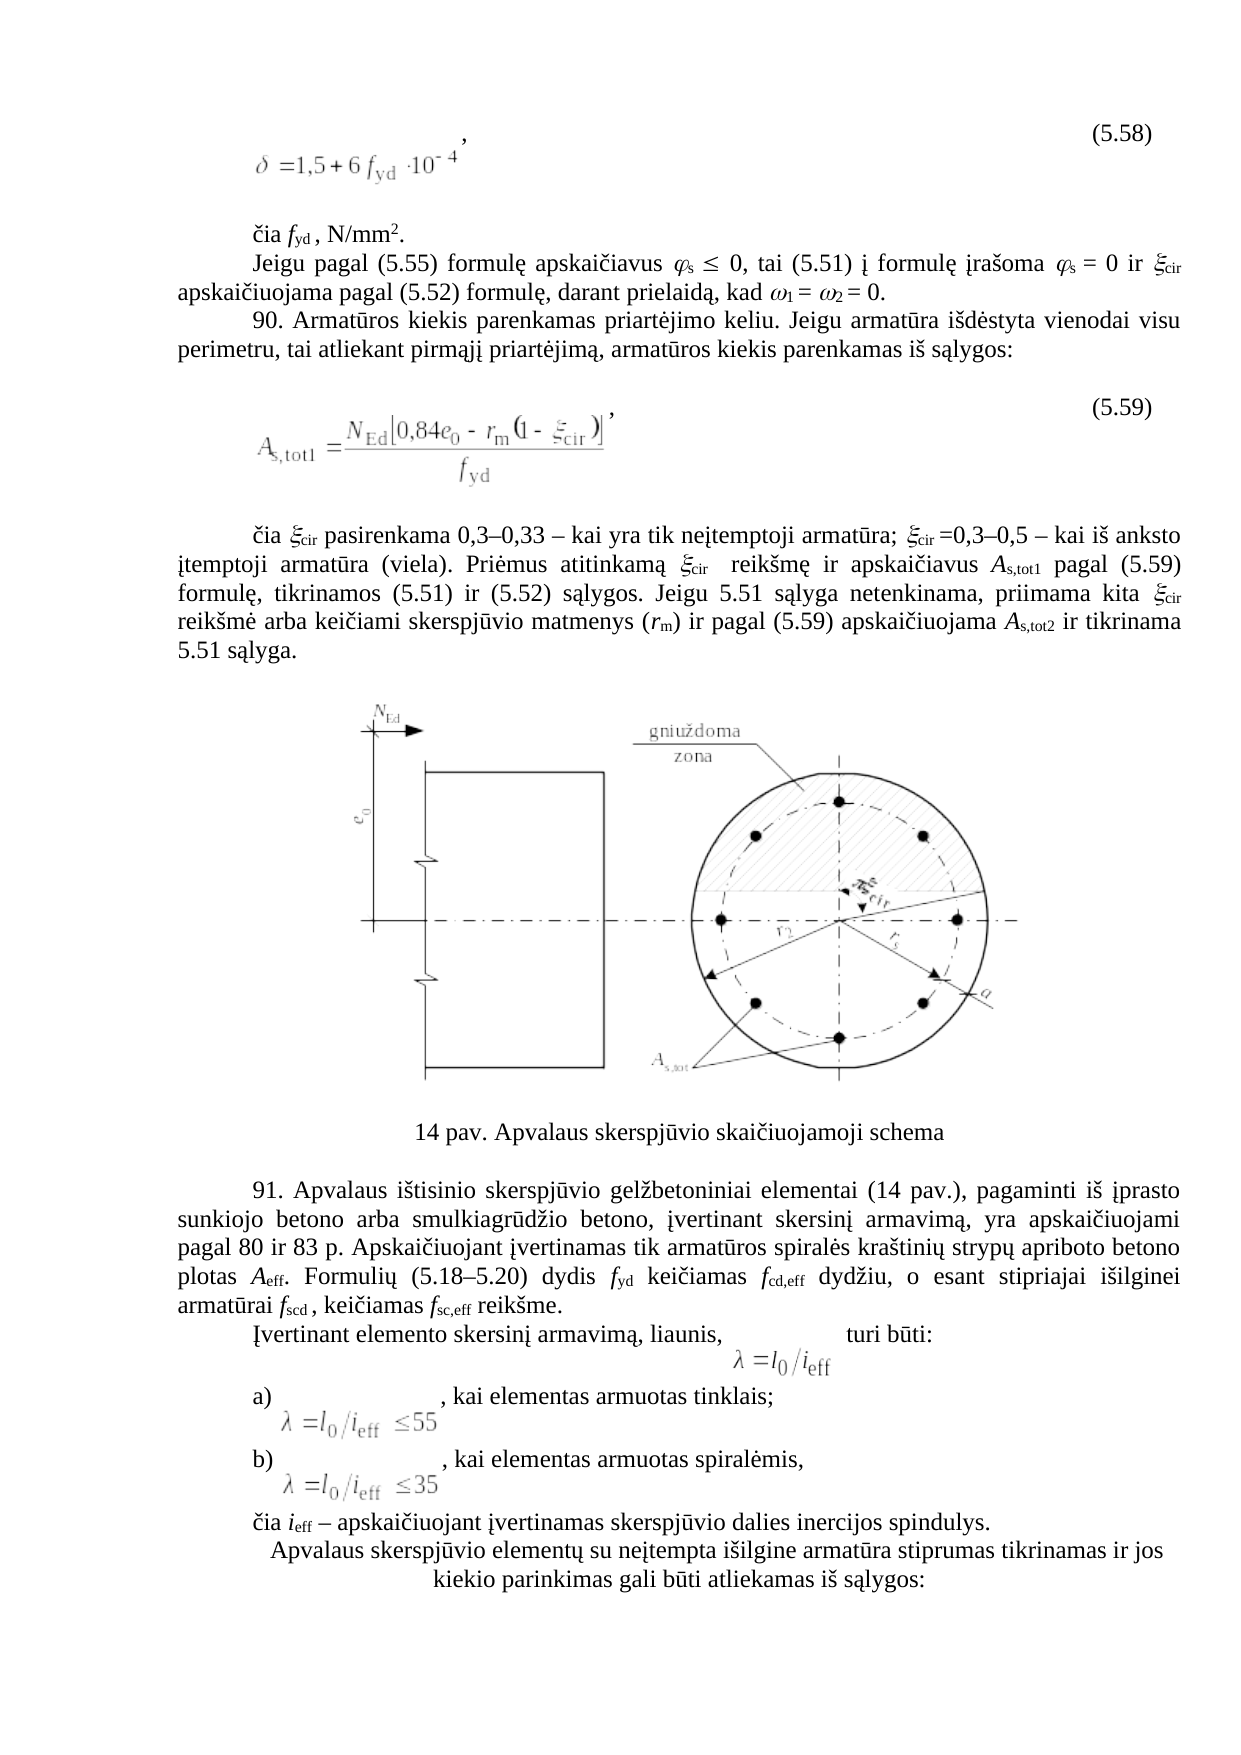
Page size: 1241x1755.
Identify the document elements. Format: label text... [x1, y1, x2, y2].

text čia xcir pasirenkama 0,3–0,33 – kai yra tik neįtemptoji armatūra; xcir =0,3–0,5 – kai iš anksto įtemptoji armatūra (viela). Priėmus atitinkamą xcir reikšmę ir apskaičiavus As,tot1 pagal (5.59) formulę, tikrinamos (5.51) ir (5.52) sąlygos. Jeigu 5.51 sąlyga netenkinama, priimama kita xcir reikšmė arba keičiami skerspjūvio matmenys (rm) ir pagal (5.59) apskaičiuojama As,tot2 ir tikrinama 5.51 sąlyga. [177, 520, 1181, 664]
text Apvalaus skerspjūvio elementų su neįtempta išilgine armatūra stiprumas tikrinamas ir jos kiekio parinkimas gali būti atliekamas iš sąlygos: [177, 1536, 1181, 1593]
text čia ieff – apskaičiuojant įvertinamas skerspjūvio dalies inercijos spindulys. [177, 1507, 1181, 1536]
text , (5.58) [177, 118, 1181, 191]
text b) , kai elementas armuotas spiralėmis, [177, 1444, 1181, 1507]
text Įvertinant elemento skersinį armavimą, liaunis, turi būti: [177, 1319, 1181, 1381]
text 14 pav. Apvalaus skerspjūvio skaičiuojamoji schema [177, 1117, 1181, 1146]
text čia fyd , N/mm2. [177, 219, 1181, 248]
text a) , kai elementas armuotas tinklais; [177, 1381, 1181, 1444]
text 91. Apvalaus ištisinio skerspjūvio gelžbetoniniai elementai (14 pav.), pagaminti iš įprasto sunkiojo betono arba smulkiagrūdžio betono, įvertinant skersinį armavimą, yra apskaičiuojami pagal 80 ir 83 p. Apskaičiuojant įvertinamas tik armatūros spiralės kraštinių strypų apriboto betono plotas Aeff. Formulių (5.18–5.20) dydis fyd keičiamas fcd,eff dydžiu, o esant stipriajai išilginei armatūrai fscd , keičiamas fsc,eff reikšme. [177, 1175, 1181, 1319]
text Jeigu pagal (5.55) formulę apskaičiavus js £ 0, tai (5.51) į formulę įrašoma js = 0 ir xcir apskaičiuojama pagal (5.52) formulę, darant prielaidą, kad w1 = w2 = 0. [177, 248, 1181, 306]
text , (5.59) [177, 392, 1181, 491]
text 90. Armatūros kiekis parenkamas priartėjimo keliu. Jeigu armatūra išdėstyta vienodai visu perimetru, tai atliekant pirmąjį priartėjimą, armatūros kiekis parenkamas iš sąlygos: [177, 306, 1181, 363]
